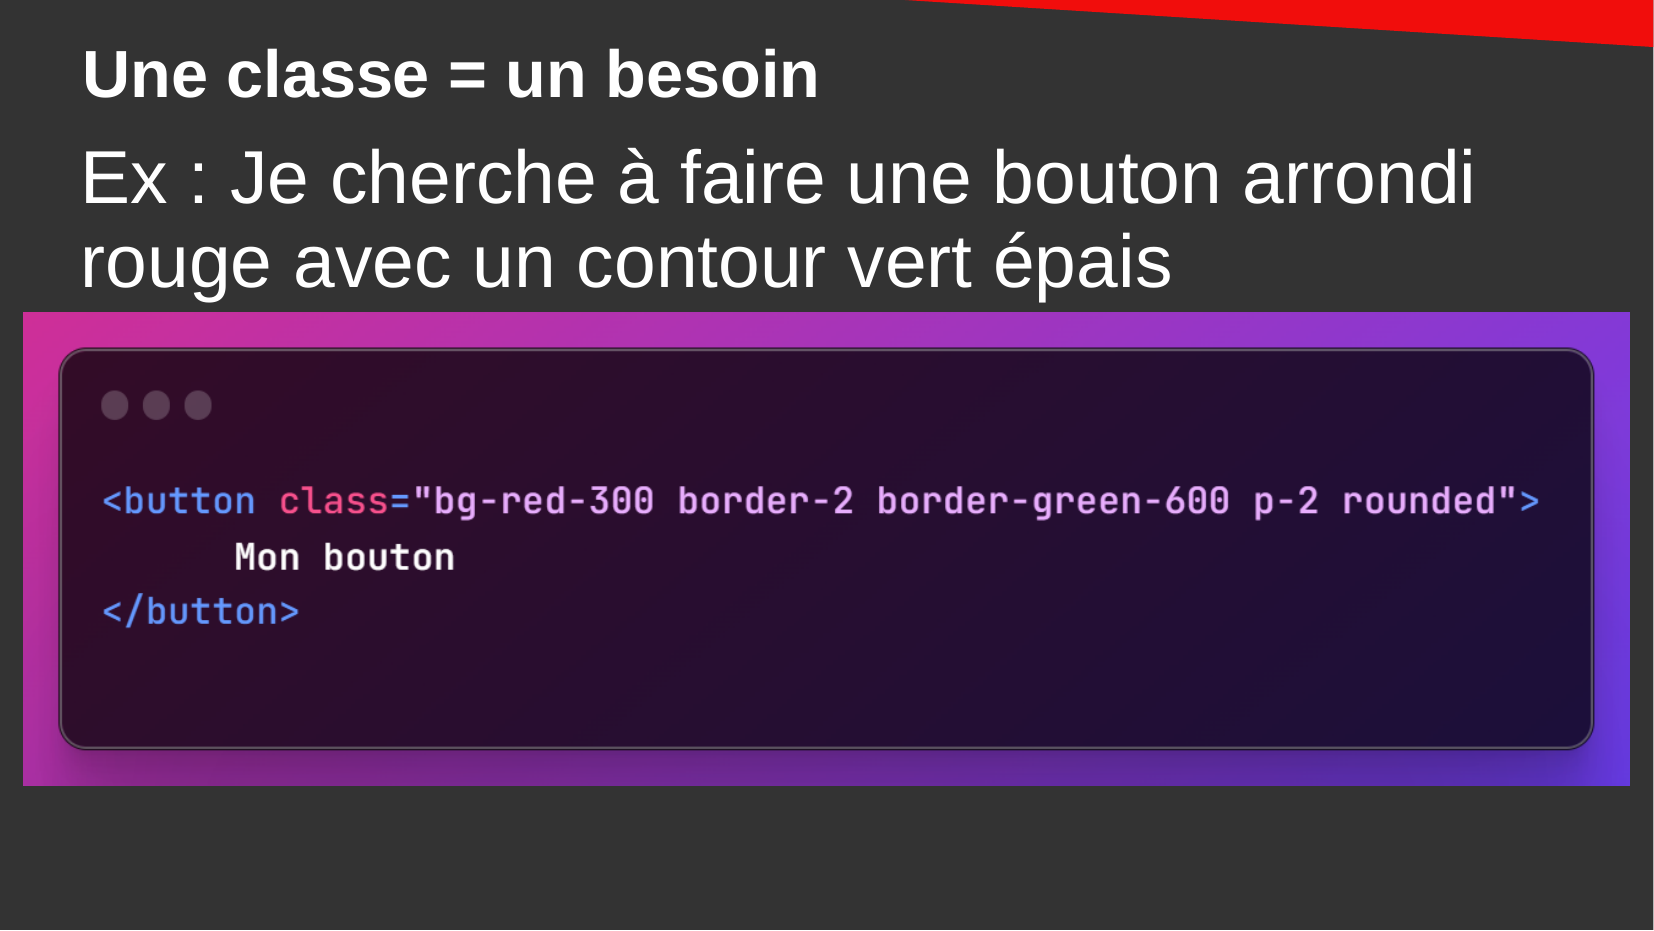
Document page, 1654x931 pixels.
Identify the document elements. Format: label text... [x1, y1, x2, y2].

picture [23, 312, 1630, 786]
text_box [904, 0, 1654, 48]
list Ex : Je cherche à faire une bouton arrondi rouge avec un contour vert épais [80, 135, 1620, 312]
title Une classe = un besoin [82, 37, 1571, 114]
